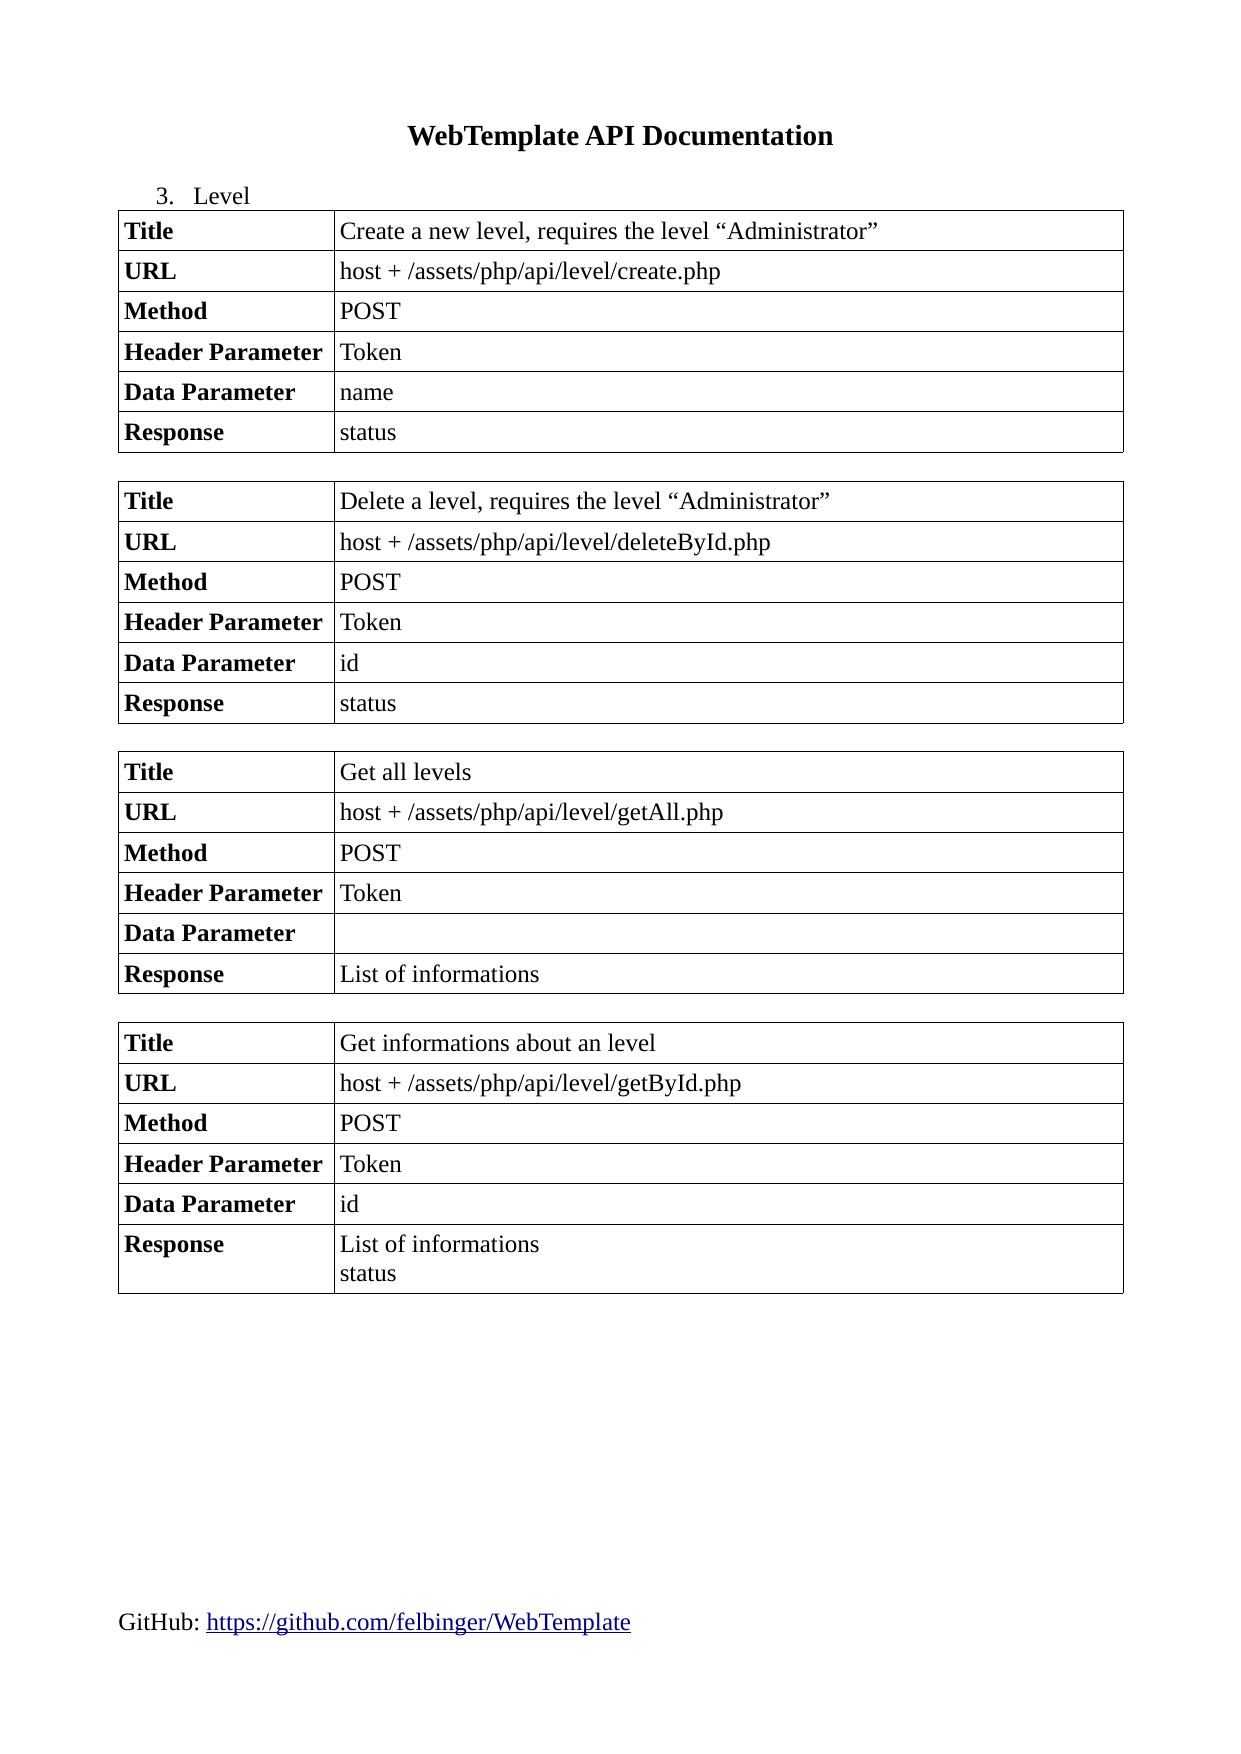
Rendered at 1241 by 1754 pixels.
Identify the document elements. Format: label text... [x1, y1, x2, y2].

table_header Title [119, 1023, 334, 1062]
table_header Title [119, 211, 334, 250]
table_cell id [335, 1184, 1123, 1224]
table_cell Method [119, 292, 334, 331]
table_cell Header Parameter [119, 603, 334, 642]
table_cell List of informations status [335, 1225, 1123, 1293]
table_cell POST [335, 562, 1123, 602]
table_cell Data Parameter [119, 914, 334, 953]
table_cell Header Parameter [119, 1144, 334, 1183]
table_header Title [119, 752, 334, 792]
table_cell host + /assets/php/api/level/getById.php [335, 1064, 1123, 1103]
table_cell host + /assets/php/api/level/getAll.php [335, 793, 1123, 832]
table_cell Header Parameter [119, 332, 334, 371]
table_header Create a new level, requires the level “Administrator” [335, 211, 1123, 250]
table_cell [335, 914, 1123, 953]
table_cell status [335, 412, 1123, 452]
table_cell Data Parameter [119, 1184, 334, 1224]
table_cell name [335, 372, 1123, 411]
table_cell POST [335, 292, 1123, 331]
table_cell Method [119, 562, 334, 602]
table_header Get informations about an level [335, 1023, 1123, 1062]
table_cell id [335, 643, 1123, 682]
table_cell Data Parameter [119, 372, 334, 411]
table_cell POST [335, 1104, 1123, 1143]
table_header Delete a level, requires the level “Administrator” [335, 482, 1123, 521]
table_cell Token [335, 873, 1123, 913]
table_header Title [119, 482, 334, 521]
table_cell POST [335, 833, 1123, 872]
table_cell Response [119, 954, 334, 993]
table_cell host + /assets/php/api/level/deleteById.php [335, 522, 1123, 561]
table_cell Response [119, 1225, 334, 1293]
table_cell Response [119, 683, 334, 722]
table_cell Method [119, 833, 334, 872]
table_header Get all levels [335, 752, 1123, 792]
table_cell host + /assets/php/api/level/create.php [335, 251, 1123, 291]
table_cell List of informations [335, 954, 1123, 993]
table_cell Data Parameter [119, 643, 334, 682]
table_cell Header Parameter [119, 873, 334, 913]
list Level [156, 181, 1122, 210]
table_cell status [335, 683, 1123, 722]
table_cell URL [119, 1064, 334, 1103]
table_cell URL [119, 251, 334, 291]
table_cell Token [335, 1144, 1123, 1183]
table_cell Token [335, 332, 1123, 371]
table_cell Response [119, 412, 334, 452]
table_cell Token [335, 603, 1123, 642]
table_cell Method [119, 1104, 334, 1143]
table_cell URL [119, 793, 334, 832]
table_cell URL [119, 522, 334, 561]
